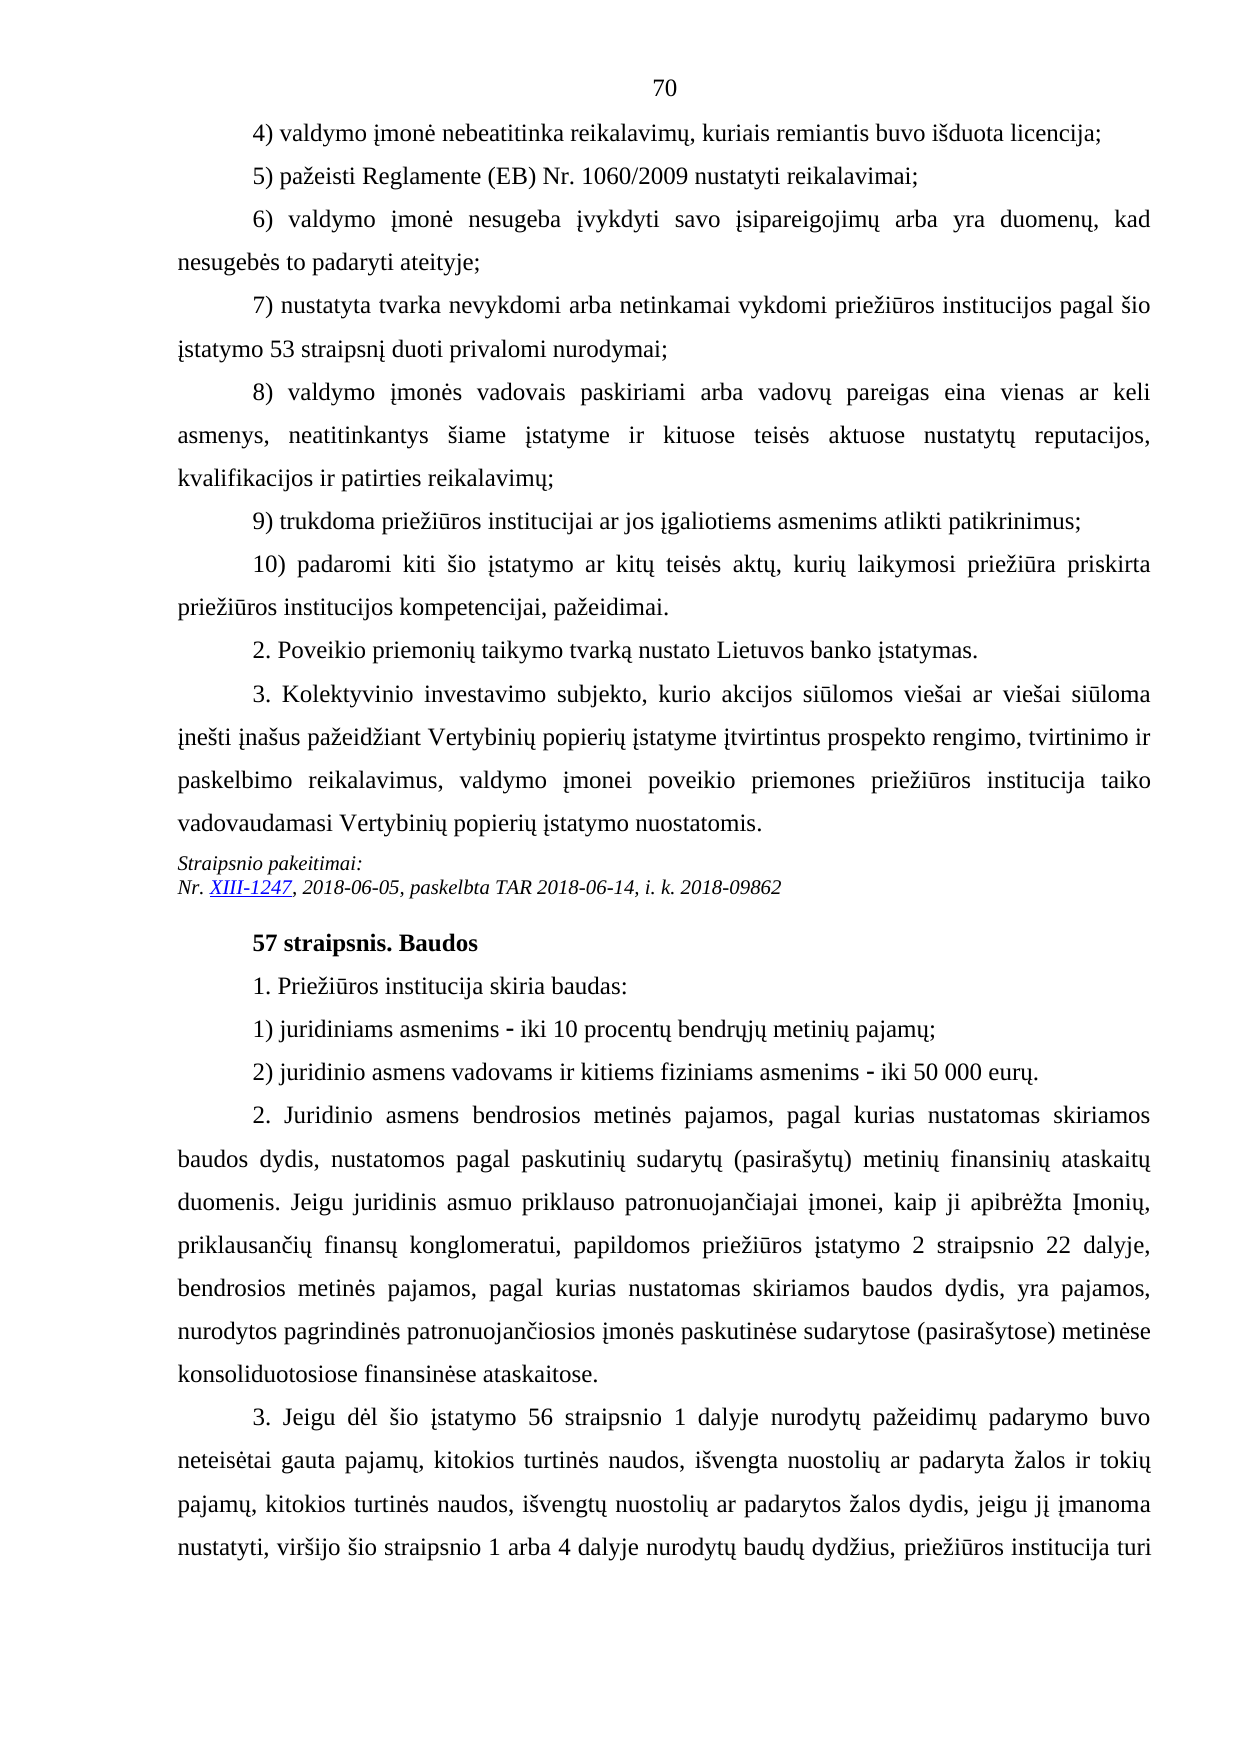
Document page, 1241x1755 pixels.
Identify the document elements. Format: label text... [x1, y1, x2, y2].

text 1) juridiniams asmenims  iki 10 procentų bendrųjų metinių pajamų; [177, 1014, 1152, 1043]
text 2. Poveikio priemonių taikymo tvarką nustato Lietuvos banko įstatymas. [177, 636, 1152, 664]
text Straipsnio pakeitimai: [177, 851, 1152, 875]
text 4) valdymo įmonė nebeatitinka reikalavimų, kuriais remiantis buvo išduota licencija; [177, 118, 1152, 147]
text 10) padaromi kiti šio įstatymo ar kitų teisės aktų, kurių laikymosi priežiūra priskirta priežiūros institucijos kompetencijai, pažeidimai. [177, 549, 1152, 621]
text 6) valdymo įmonė nesugeba įvykdyti savo įsipareigojimų arba yra duomenų, kad nesugebės to padaryti ateityje; [177, 204, 1152, 276]
text 1. Priežiūros institucija skiria baudas: [177, 971, 1152, 1000]
text 2. Juridinio asmens bendrosios metinės pajamos, pagal kurias nustatomas skiriamos baudos dydis, nustatomos pagal paskutinių sudarytų (pasirašytų) metinių finansinių ataskaitų duomenis. Jeigu juridinis asmuo priklauso patronuojančiajai įmonei, kaip ji apibrėžta Įmonių, priklausančių finansų konglomeratui, papildomos priežiūros įstatymo 2 straipsnio 22 dalyje, bendrosios metinės pajamos, pagal kurias nustatomas skiriamos baudos dydis, yra pajamos, nurodytos pagrindinės patronuojančiosios įmonės paskutinėse sudarytose (pasirašytose) metinėse konsoliduotosiose finansinėse ataskaitose. [177, 1101, 1152, 1388]
text 2) juridinio asmens vadovams ir kitiems fiziniams asmenims  iki 50 000 eurų. [177, 1057, 1152, 1086]
text 5) pažeisti Reglamente (EB) Nr. 1060/2009 nustatyti reikalavimai; [177, 161, 1152, 190]
text 3. Jeigu dėl šio įstatymo 56 straipsnio 1 dalyje nurodytų pažeidimų padarymo buvo neteisėtai gauta pajamų, kitokios turtinės naudos, išvengta nuostolių ar padaryta žalos ir tokių pajamų, kitokios turtinės naudos, išvengtų nuostolių ar padarytos žalos dydis, jeigu jį įmanoma nustatyti, viršijo šio straipsnio 1 arba 4 dalyje nurodytų baudų dydžius, priežiūros institucija turi [177, 1402, 1152, 1561]
text 8) valdymo įmonės vadovais paskiriami arba vadovų pareigas eina vienas ar keli asmenys, neatitinkantys šiame įstatyme ir kituose teisės aktuose nustatytų reputacijos, kvalifikacijos ir patirties reikalavimų; [177, 377, 1152, 492]
text Nr. XIII-1247, 2018-06-05, paskelbta TAR 2018-06-14, i. k. 2018-09862 [177, 875, 1152, 899]
text 7) nustatyta tvarka nevykdomi arba netinkamai vykdomi priežiūros institucijos pagal šio įstatymo 53 straipsnį duoti privalomi nurodymai; [177, 291, 1152, 362]
text 3. Kolektyvinio investavimo subjekto, kurio akcijos siūlomos viešai ar viešai siūloma įnešti įnašus pažeidžiant Vertybinių popierių įstatyme įtvirtintus prospekto rengimo, tvirtinimo ir paskelbimo reikalavimus, valdymo įmonei poveikio priemones priežiūros institucija taiko vadovaudamasi Vertybinių popierių įstatymo nuostatomis. [177, 679, 1152, 837]
text 57 straipsnis. Baudos [177, 928, 1152, 957]
text 9) trukdoma priežiūros institucijai ar jos įgaliotiems asmenims atlikti patikrinimus; [177, 506, 1152, 535]
